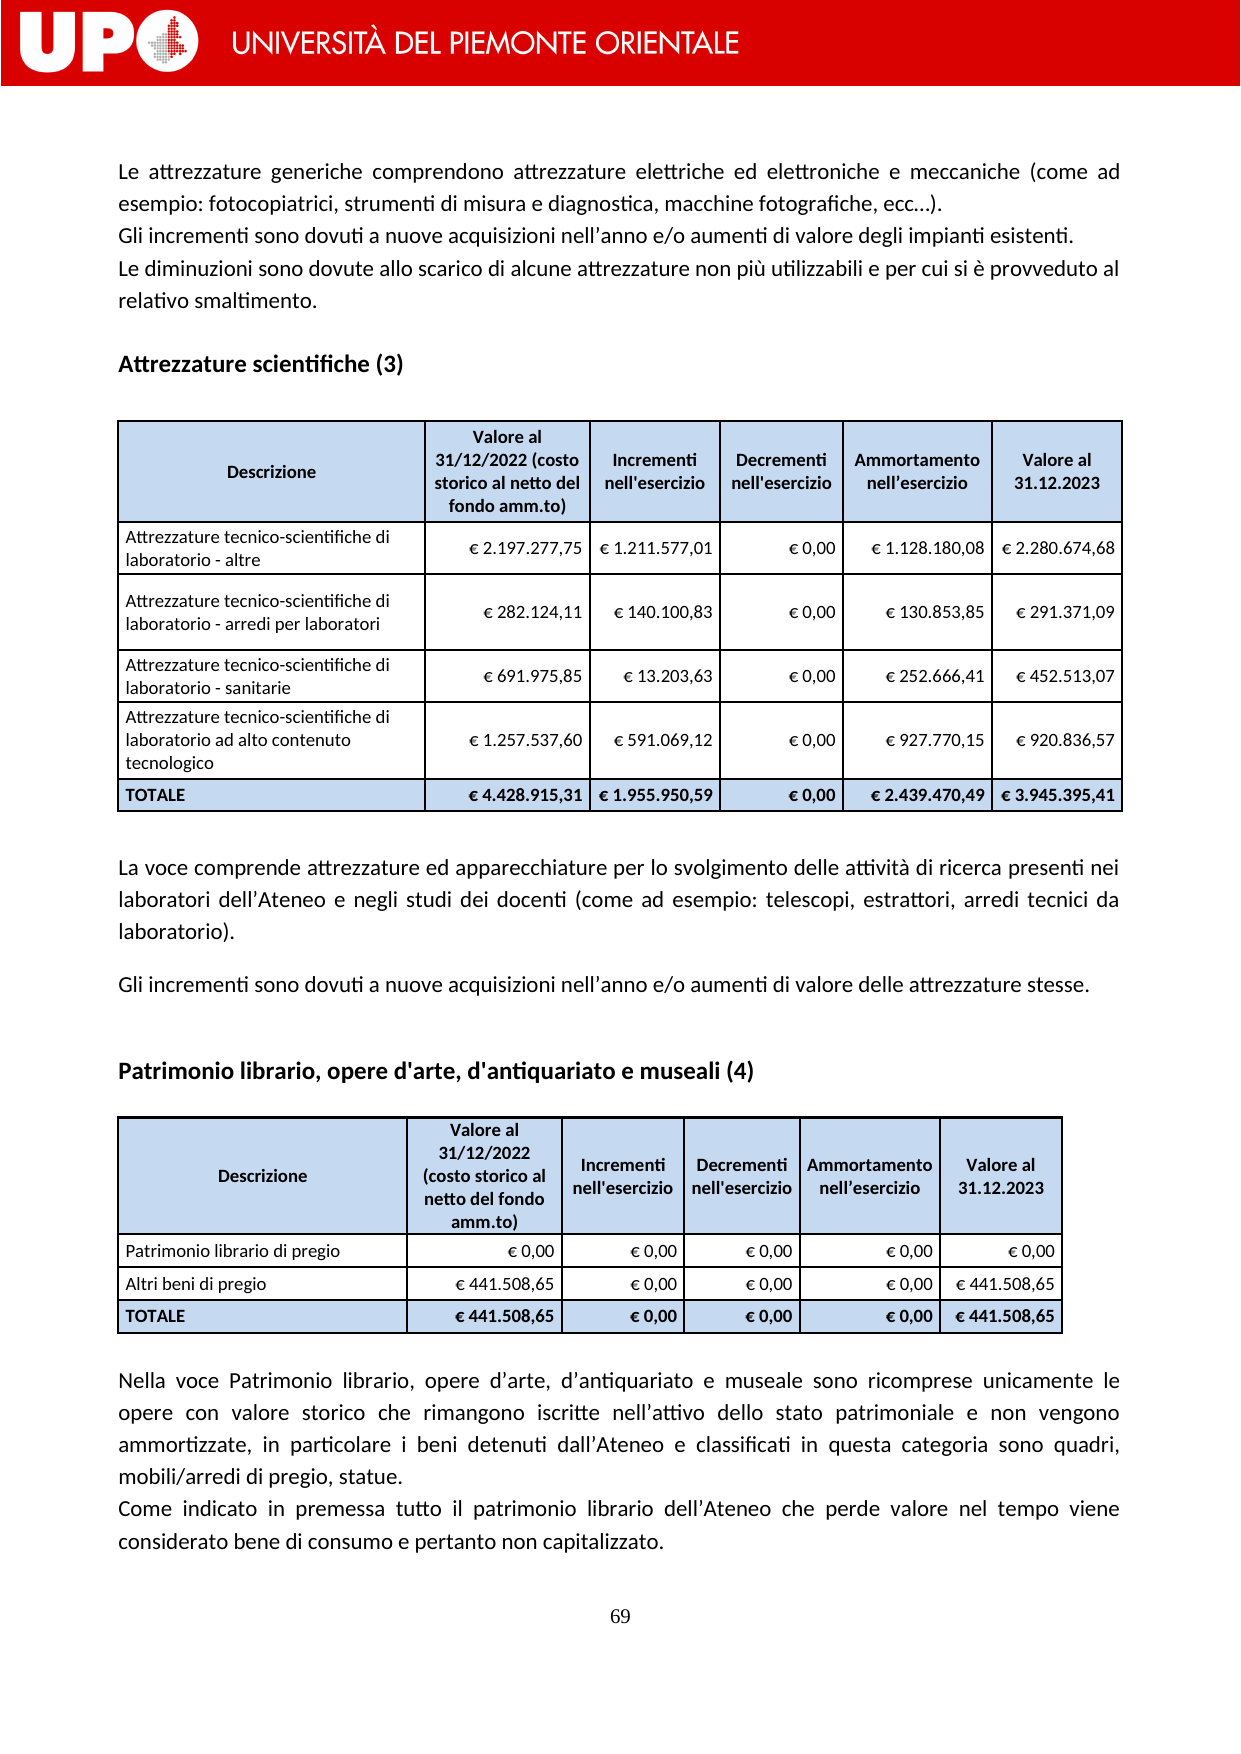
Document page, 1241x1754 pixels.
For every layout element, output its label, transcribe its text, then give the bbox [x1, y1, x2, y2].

table_header Ammortamento nell’esercizio [801, 1119, 939, 1233]
table_cell € 441.508,65 [941, 1268, 1061, 1299]
text Le attrezzature generiche comprendono attrezzature elettriche ed elettroniche e meccaniche (come ad esempio: fotocopiatrici, strumenti di misura e diagnostica, macchine fotografiche, ecc…). [118, 157, 1122, 217]
table_cell Patrimonio librario di pregio [119, 1235, 406, 1266]
table_cell € 0,00 [685, 1235, 799, 1266]
table_cell € 0,00 [941, 1235, 1061, 1266]
table_header Ammortamento nell’esercizio [844, 422, 991, 521]
table_cell € 1.128.180,08 [844, 523, 991, 573]
table_cell Attrezzature tecnico-scientifiche di laboratorio - altre [119, 523, 424, 573]
text Nella voce Patrimonio librario, opere d’arte, d’antiquariato e museale sono ricomprese unicamente le opere con valore storico che rimangono iscritte nell’attivo dello stato patrimoniale e non vengono ammortizzate, in particolare i beni detenuti dall’Ateneo e classificati in questa categoria sono quadri, mobili/arredi di pregio, statue. [118, 1366, 1122, 1490]
table_cell € 2.280.674,68 [993, 523, 1121, 573]
text Gli incrementi sono dovuti a nuove acquisizioni nell’anno e/o aumenti di valore delle attrezzature stesse. [118, 970, 1122, 998]
table_cell € 920.836,57 [993, 703, 1121, 777]
text La voce comprende attrezzature ed apparecchiature per lo svolgimento delle attività di ricerca presenti nei laboratori dell’Ateneo e negli studi dei docenti (come ad esempio: telescopi, estrattori, arredi tecnici da laboratorio). [118, 853, 1122, 945]
table_cell € 452.513,07 [993, 651, 1121, 701]
table_header Descrizione [119, 1119, 406, 1233]
table_cell Attrezzature tecnico-scientifiche di laboratorio - sanitarie [119, 651, 424, 701]
table_cell € 0,00 [721, 651, 842, 701]
table_header Valore al 31/12/2022 (costo storico al netto del fondo amm.to) [408, 1119, 561, 1233]
table_cell € 0,00 [801, 1268, 939, 1299]
table_cell € 0,00 [563, 1235, 683, 1266]
table_cell Attrezzature tecnico-scientifiche di laboratorio - arredi per laboratori [119, 575, 424, 649]
table_cell € 130.853,85 [844, 575, 991, 649]
text Come indicato in premessa tutto il patrimonio librario dell’Ateneo che perde valore nel tempo viene considerato bene di consumo e pertanto non capitalizzato. [118, 1494, 1122, 1555]
table_cell € 0,00 [801, 1301, 939, 1332]
table_cell € 140.100,83 [591, 575, 719, 649]
table_cell TOTALE [119, 1301, 406, 1332]
text Le diminuzioni sono dovute allo scarico di alcune attrezzature non più utilizzabili e per cui si è provveduto al relativo smaltimento. [118, 254, 1122, 314]
table_header Valore al 31.12.2023 [941, 1119, 1061, 1233]
table_header Incrementi nell'esercizio [563, 1119, 683, 1233]
table_cell € 4.428.915,31 [426, 780, 589, 810]
table_header Decrementi nell'esercizio [721, 422, 842, 521]
table_cell € 0,00 [801, 1235, 939, 1266]
table_cell € 13.203,63 [591, 651, 719, 701]
table_cell € 441.508,65 [941, 1301, 1061, 1332]
table_header Valore al 31.12.2023 [993, 422, 1121, 521]
table_header Descrizione [119, 422, 424, 521]
table_cell € 1.211.577,01 [591, 523, 719, 573]
table_cell € 0,00 [685, 1301, 799, 1332]
table_cell € 591.069,12 [591, 703, 719, 777]
table_cell € 0,00 [721, 523, 842, 573]
table_cell € 0,00 [408, 1235, 561, 1266]
table_cell € 282.124,11 [426, 575, 589, 649]
table_header Decrementi nell'esercizio [685, 1119, 799, 1233]
table_cell € 0,00 [721, 575, 842, 649]
text Gli incrementi sono dovuti a nuove acquisizioni nell’anno e/o aumenti di valore degli impianti esistenti. [118, 221, 1122, 249]
table_cell € 2.439.470,49 [844, 780, 991, 810]
table_cell € 0,00 [721, 703, 842, 777]
table_cell € 291.371,09 [993, 575, 1121, 649]
table_cell € 0,00 [721, 780, 842, 810]
table_cell € 1.257.537,60 [426, 703, 589, 777]
table_cell € 2.197.277,75 [426, 523, 589, 573]
table_cell Altri beni di pregio [119, 1268, 406, 1299]
text Patrimonio librario, opere d'arte, d'antiquariato e museali (4) [118, 1055, 1122, 1086]
table_cell € 441.508,65 [408, 1301, 561, 1332]
table_cell € 252.666,41 [844, 651, 991, 701]
table_cell € 0,00 [685, 1268, 799, 1299]
table_cell € 3.945.395,41 [993, 780, 1121, 810]
table_cell € 927.770,15 [844, 703, 991, 777]
table_cell Attrezzature tecnico-scientifiche di laboratorio ad alto contenuto tecnologico [119, 703, 424, 777]
table_cell € 441.508,65 [408, 1268, 561, 1299]
table_cell TOTALE [119, 780, 424, 810]
table_cell € 1.955.950,59 [591, 780, 719, 810]
table_header Incrementi nell'esercizio [591, 422, 719, 521]
table_cell € 0,00 [563, 1301, 683, 1332]
table_cell € 0,00 [563, 1268, 683, 1299]
table_header Valore al 31/12/2022 (costo storico al netto del fondo amm.to) [426, 422, 589, 521]
text Attrezzature scientifiche (3) [118, 348, 1122, 379]
table_cell € 691.975,85 [426, 651, 589, 701]
